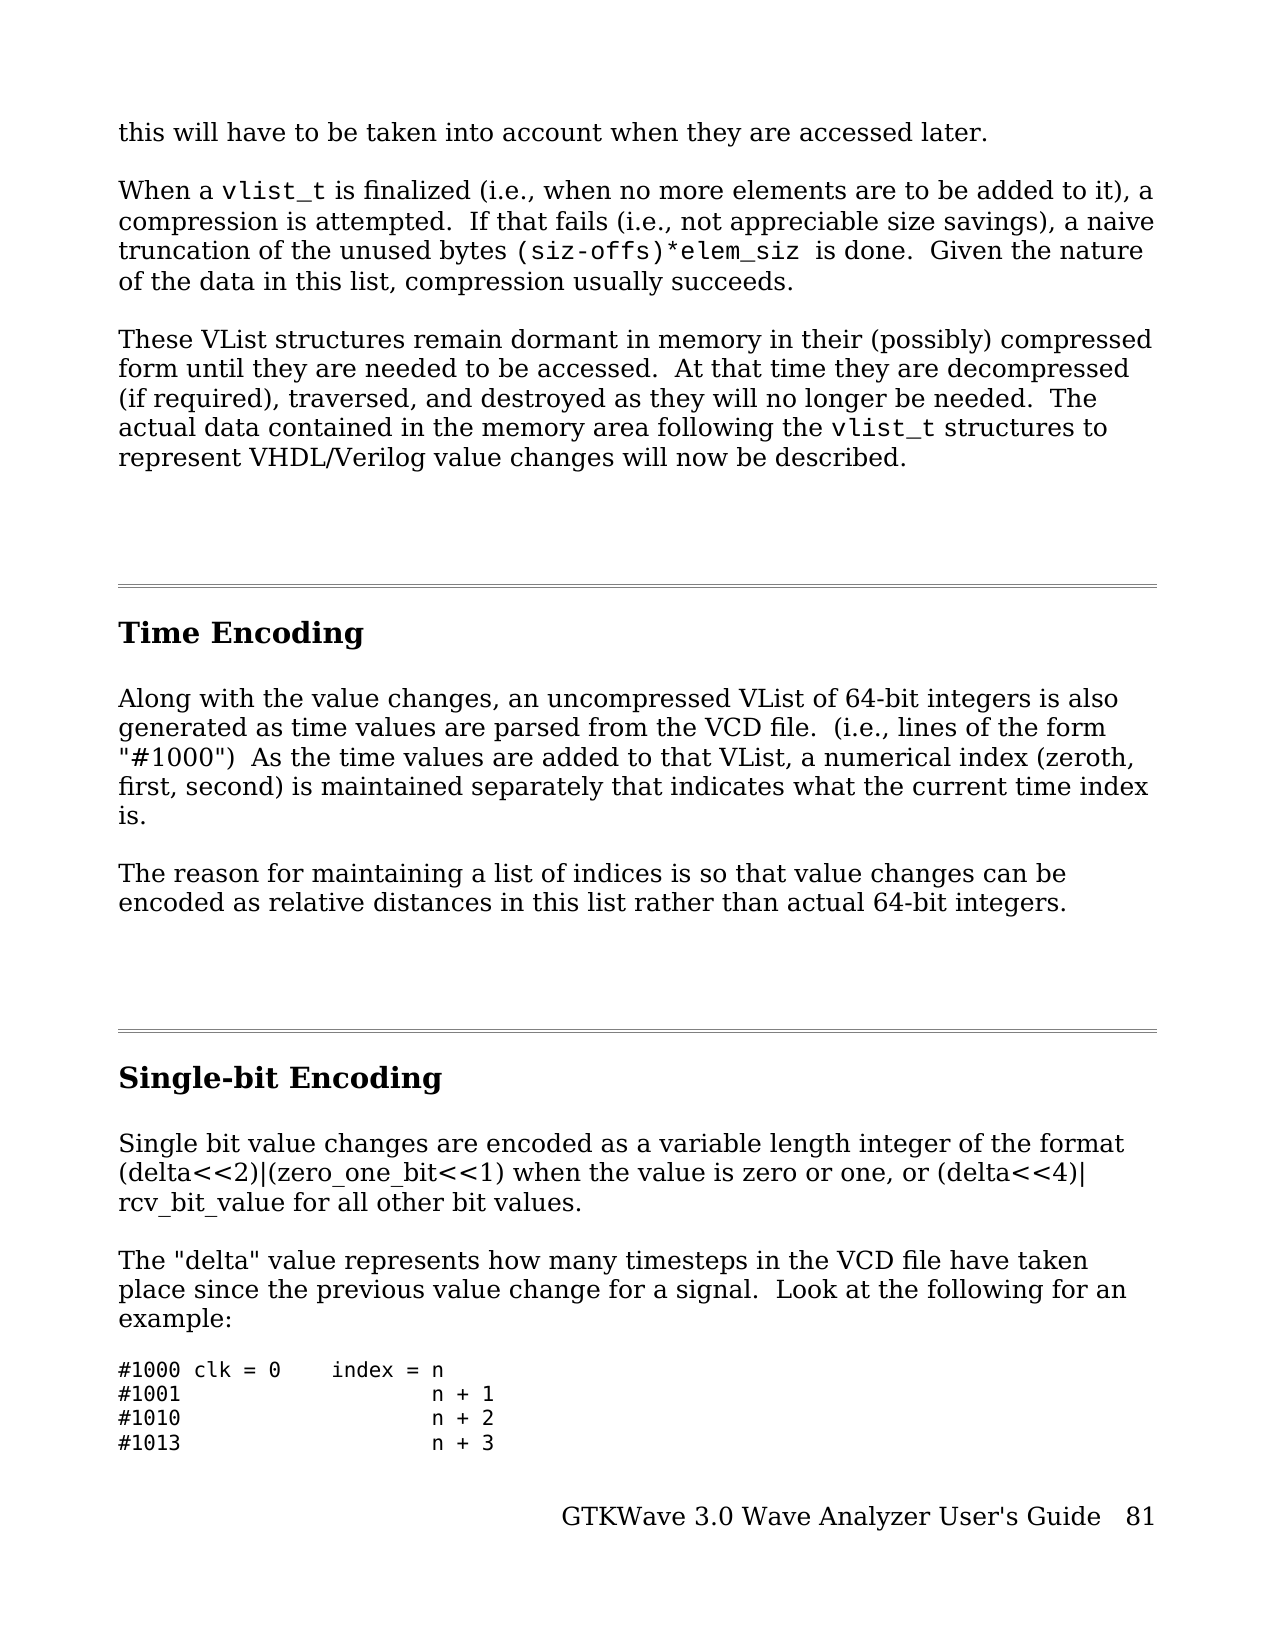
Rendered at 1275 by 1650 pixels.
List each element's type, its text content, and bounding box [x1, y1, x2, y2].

text #1010 n + 2 [118, 1406, 1157, 1431]
text Single-bit Encoding [118, 1061, 1157, 1096]
text Time Encoding [118, 616, 1157, 651]
text When a vlist_t is finalized (i.e., when no more elements are to be added to it), a compression is attempted. If that fails (i.e., not appreciable size savings), a naive truncation of the unused bytes (siz-offs)*elem_siz is done. Given the nature of the data in this list, compression usually succeeds. [118, 176, 1157, 296]
text this will have to be taken into account when they are accessed later. [118, 118, 1157, 147]
text #1001 n + 1 [118, 1382, 1157, 1406]
text The reason for maintaining a list of indices is so that value changes can be encoded as relative distances in this list rather than actual 64-bit integers. [118, 859, 1157, 918]
text The "delta" value represents how many timesteps in the VCD file have taken place since the previous value change for a signal. Look at the following for an example: [118, 1246, 1157, 1334]
text #1000 clk = 0 index = n [118, 1358, 1157, 1382]
text These VList structures remain dormant in memory in their (possibly) compressed form until they are needed to be accessed. At that time they are decompressed (if required), traversed, and destroyed as they will no longer be needed. The actual data contained in the memory area following the vlist_t structures to represent VHDL/Verilog value changes will now be described. [118, 325, 1157, 473]
text #1013 n + 3 [118, 1431, 1157, 1455]
text Along with the value changes, an uncompressed VList of 64-bit integers is also generated as time values are parsed from the VCD file. (i.e., lines of the form "#1000") As the time values are added to that VList, a numerical index (zeroth, first, second) is maintained separately that indicates what the current time index is. [118, 684, 1157, 830]
text Single bit value changes are encoded as a variable length integer of the format (delta<<2)|(zero_one_bit<<1) when the value is zero or one, or (delta<<4)|rcv_bit_value for all other bit values. [118, 1129, 1157, 1217]
